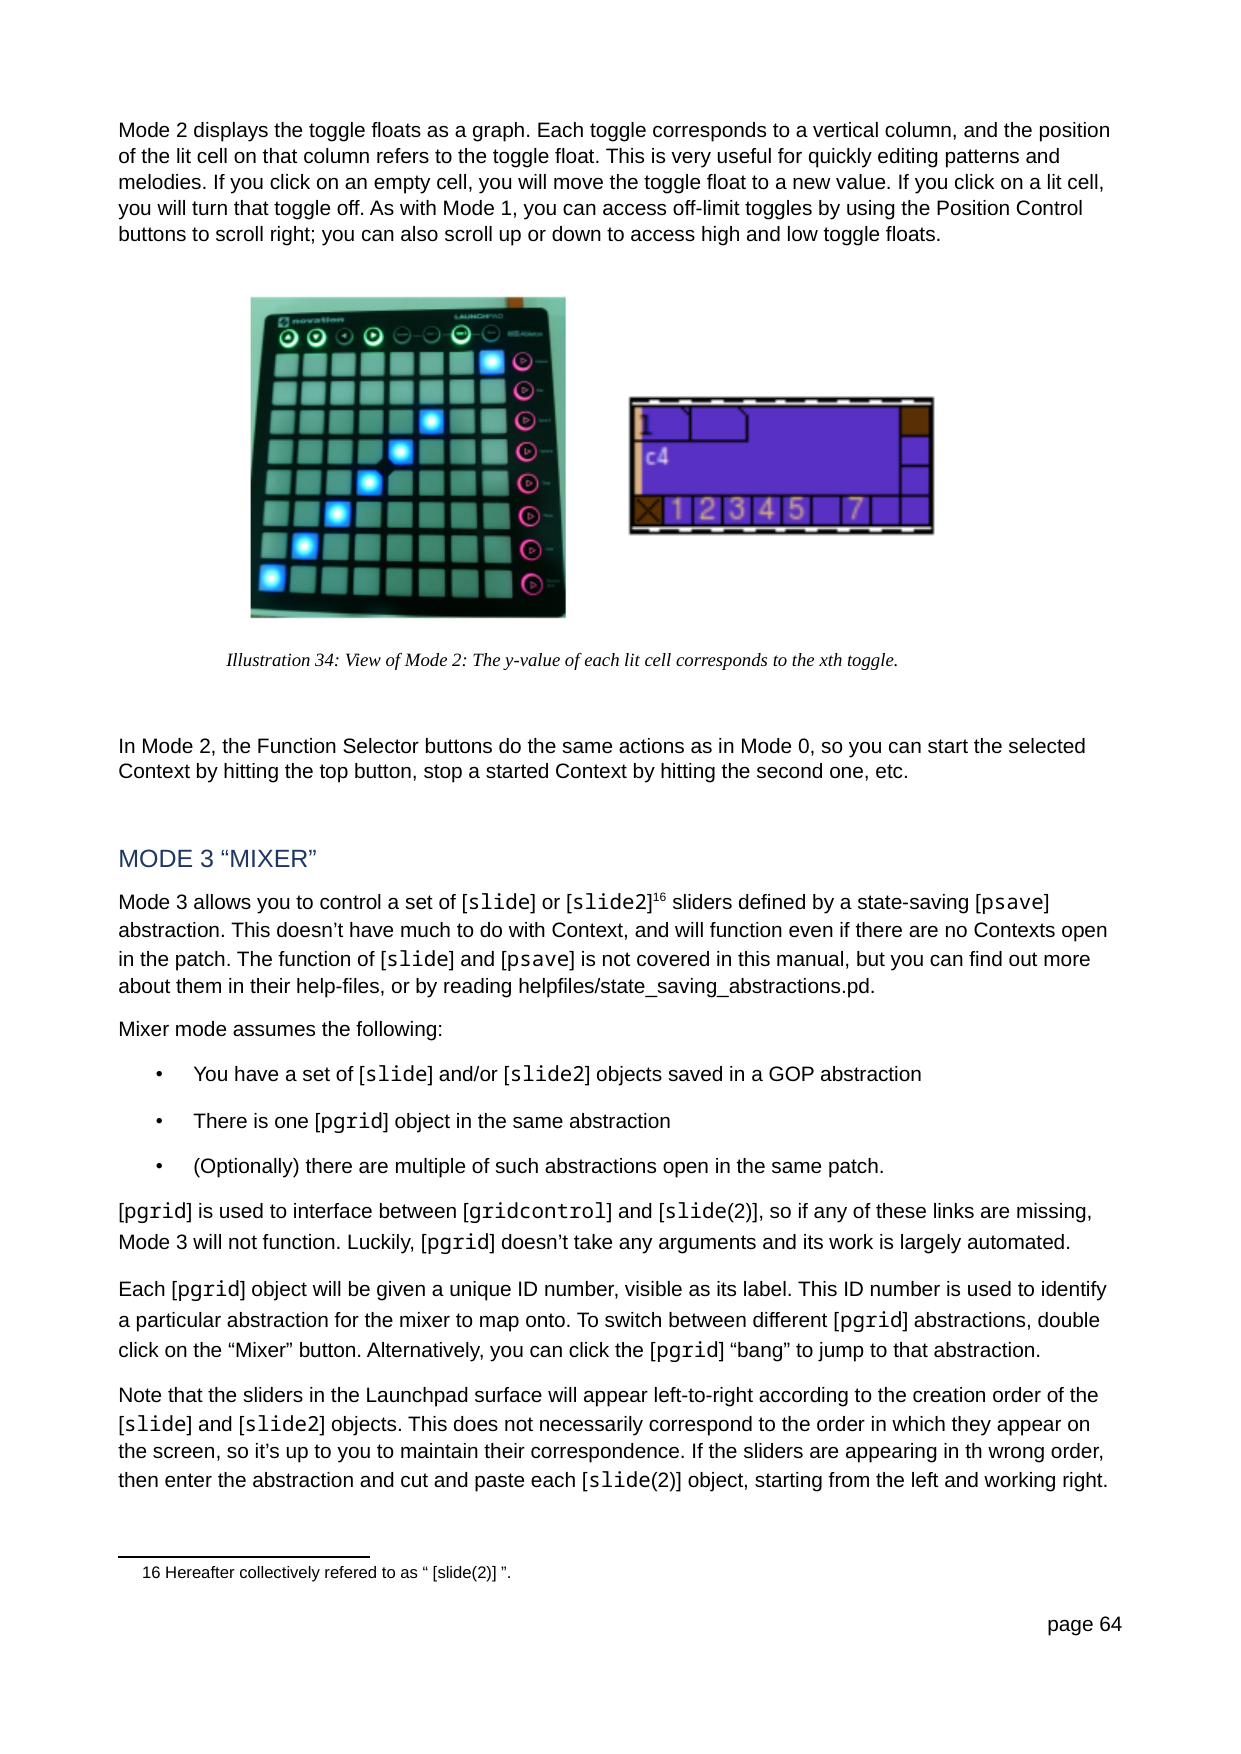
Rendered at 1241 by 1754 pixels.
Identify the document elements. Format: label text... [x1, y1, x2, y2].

text In Mode 2, the Function Selector buttons do the same actions as in Mode 0, so you can start the selected Context by hitting the top button, stop a started Context by hitting the second one, etc. [118, 733, 1122, 783]
list You have a set of [slide] and/or [slide2] objects saved in a GOP abstraction [156, 1059, 1122, 1087]
text Mode 3 allows you to control a set of [slide] or [slide2] sliders defined by a state-saving [psave] abstraction. This doesn’t have much to do with Context, and will function even if there are no Contexts open in the patch. The function of [slide] and [psave] is not covered in this manual, but you can find out more about them in their help-files, or by reading helpfiles/state_saving_abstractions.pd. [118, 887, 1122, 998]
text Hereafter collectively refered to as “ [slide(2)] ”. [118, 1563, 1122, 1582]
subtitle MODE 3 “MIXER” [118, 844, 1122, 873]
picture [226, 282, 955, 635]
text [pgrid] is used to interface between [gridcontrol] and [slide(2)], so if any of these links are missing, Mode 3 will not function. Luckily, [pgrid] doesn’t take any arguments and its work is largely automated. [118, 1196, 1122, 1255]
text Note that the sliders in the Launchpad surface will appear left-to-right according to the creation order of the [slide] and [slide2] objects. This does not necessarily correspond to the order in which they appear on the screen, so it’s up to you to maintain their correspondence. If the sliders are appearing in th wrong order, then enter the abstraction and cut and paste each [slide(2)] object, starting from the left and working right. [118, 1383, 1122, 1494]
text Mode 2 displays the toggle floats as a graph. Each toggle corresponds to a vertical column, and the position of the lit cell on that column refers to the toggle float. This is very useful for quickly editing patterns and melodies. If you click on an empty cell, you will move the toggle float to a new value. If you click on a lit cell, you will turn that toggle off. As with Mode 1, you can access off-limit toggles by using the Position Control buttons to scroll right; you can also scroll up or down to access high and low toggle floats. [118, 118, 1122, 245]
list (Optionally) there are multiple of such abstractions open in the same patch. [156, 1153, 1122, 1178]
text Illustration 34: View of Mode 2: The y-value of each lit cell corresponds to the xth toggle. [226, 635, 955, 671]
text Each [pgrid] object will be given a unique ID number, visible as its label. This ID number is used to identify a particular abstraction for the mixer to map onto. To switch between different [pgrid] abstractions, double click on the “Mixer” button. Alternatively, you can click the [pgrid] “bang” to jump to that abstraction. [118, 1274, 1122, 1364]
text Mixer mode assumes the following: [118, 1016, 1122, 1040]
list There is one [pgrid] object in the same abstraction [156, 1106, 1122, 1135]
